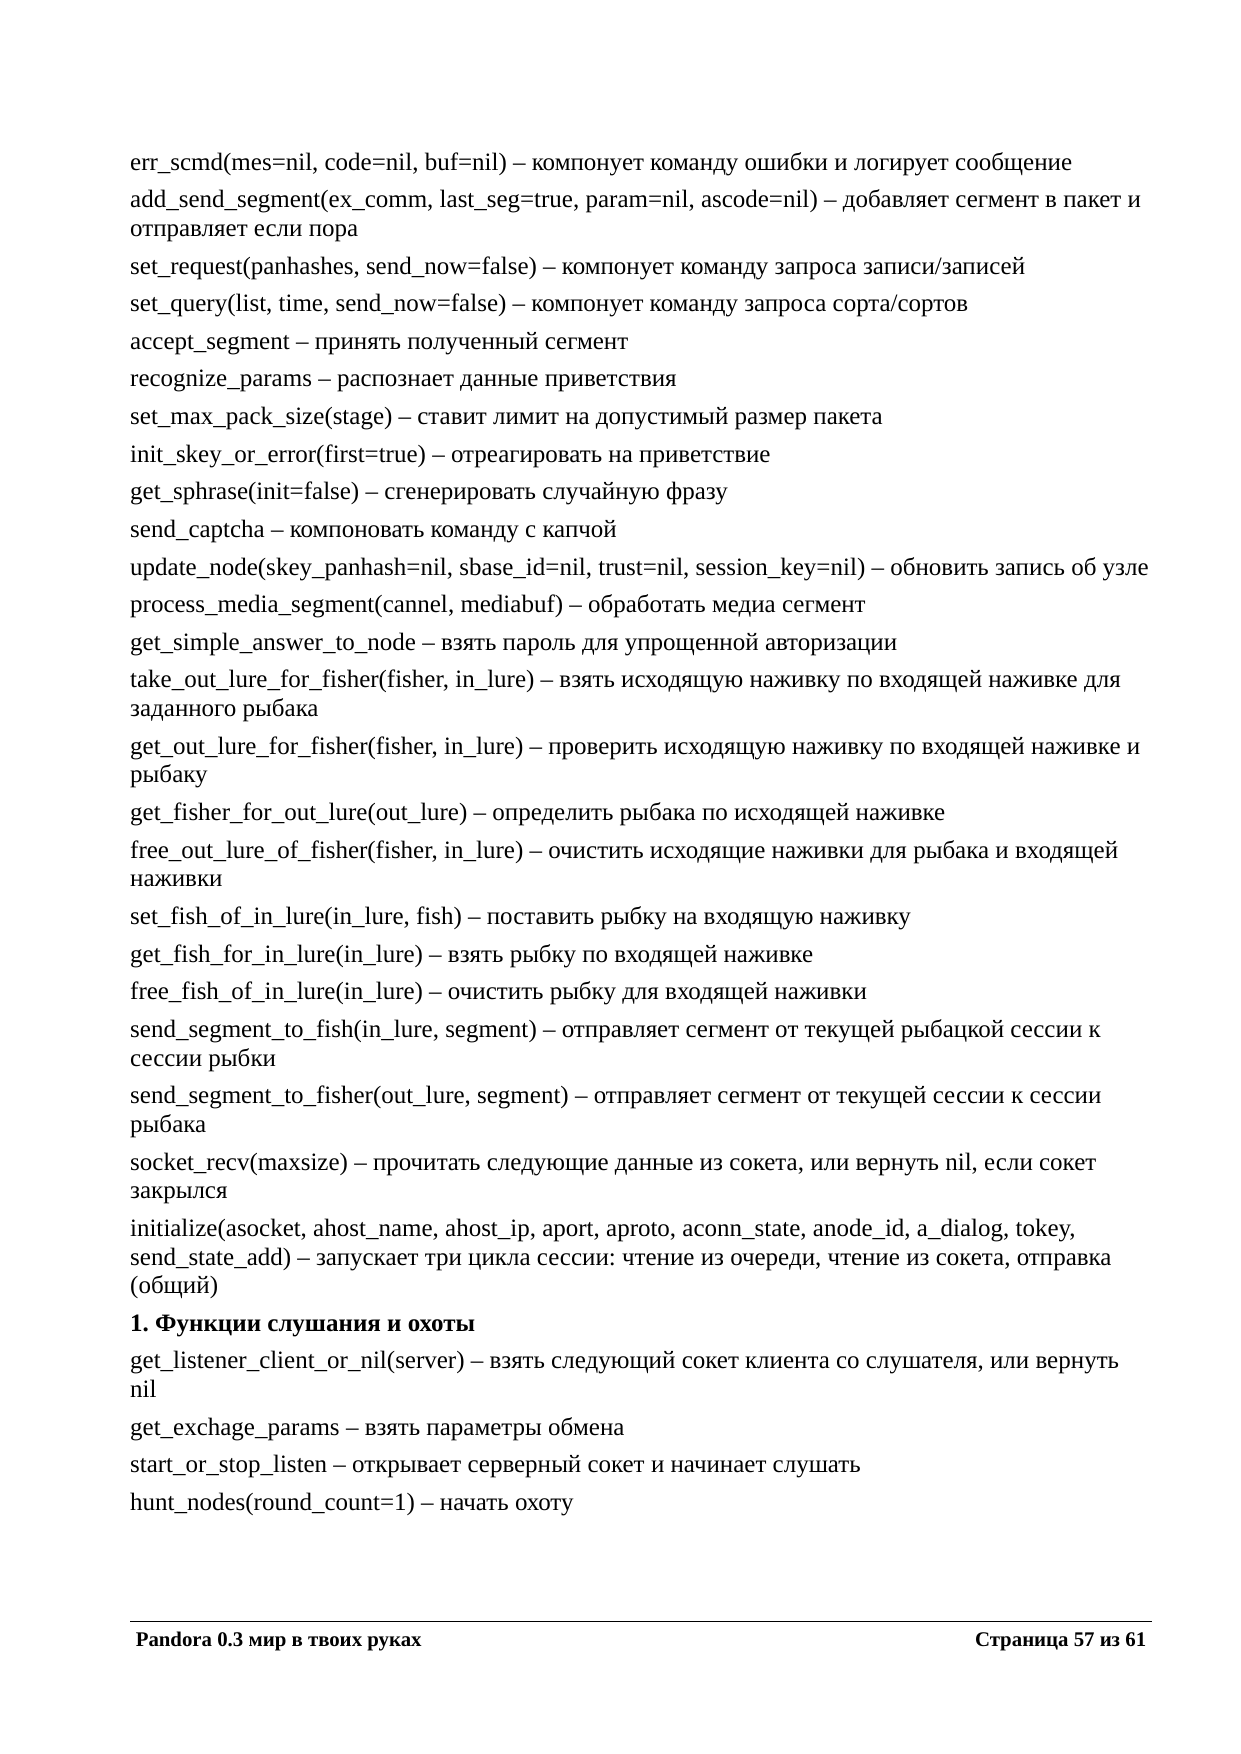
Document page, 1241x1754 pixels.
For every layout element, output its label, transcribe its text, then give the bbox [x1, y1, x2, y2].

text hunt_nodes(round_count=1) – начать охоту [130, 1487, 1152, 1516]
text get_exchage_params – взять параметры обмена [130, 1412, 1152, 1441]
text free_out_lure_of_fisher(fisher, in_lure) – очистить исходящие наживки для рыбака и входящей наживки [130, 835, 1152, 892]
text get_out_lure_for_fisher(fisher, in_lure) – проверить исходящую наживку по входящей наживке и рыбаку [130, 731, 1152, 788]
text get_fish_for_in_lure(in_lure) – взять рыбку по входящей наживке [130, 939, 1152, 967]
text get_fisher_for_out_lure(out_lure) – определить рыбака по исходящей наживке [130, 797, 1152, 826]
text set_max_pack_size(stage) – ставит лимит на допустимый размер пакета [130, 401, 1152, 430]
text init_skey_or_error(first=true) – отреагировать на приветствие [130, 439, 1152, 467]
text set_request(panhashes, send_now=false) – компонует команду запроса записи/записей [130, 251, 1152, 279]
text set_query(list, time, send_now=false) – компонует команду запроса сорта/сортов [130, 288, 1152, 317]
text add_send_segment(ex_comm, last_seg=true, param=nil, ascode=nil) – добавляет сегмент в пакет и отправляет если пора [130, 184, 1152, 242]
text start_or_stop_listen – открывает серверный сокет и начинает слушать [130, 1449, 1152, 1478]
text set_fish_of_in_lure(in_lure, fish) – поставить рыбку на входящую наживку [130, 901, 1152, 930]
text err_scmd(mes=nil, code=nil, buf=nil) – компонует команду ошибки и логирует сообщение [130, 147, 1152, 176]
text send_segment_to_fish(in_lure, segment) – отправляет сегмент от текущей рыбацкой сессии к сессии рыбки [130, 1014, 1152, 1071]
text initialize(asocket, ahost_name, ahost_ip, aport, aproto, aconn_state, anode_id, a_dialog, tokey, send_state_add) – запускает три цикла сессии: чтение из очереди, чтение из сокета, отправка (общий) [130, 1213, 1152, 1299]
text recognize_params – распознает данные приветствия [130, 363, 1152, 392]
text process_media_segment(cannel, mediabuf) – обработать медиа сегмент [130, 589, 1152, 618]
text socket_recv(maxsize) – прочитать следующие данные из сокета, или вернуть nil, если сокет закрылся [130, 1147, 1152, 1204]
text get_listener_client_or_nil(server) – взять следующий сокет клиента со слушателя, или вернуть nil [130, 1346, 1152, 1403]
text send_captcha – компоновать команду с капчой [130, 514, 1152, 543]
text free_fish_of_in_lure(in_lure) – очистить рыбку для входящей наживки [130, 976, 1152, 1005]
text send_segment_to_fisher(out_lure, segment) – отправляет сегмент от текущей сессии к сессии рыбака [130, 1080, 1152, 1138]
text get_sphrase(init=false) – сгенерировать случайную фразу [130, 476, 1152, 505]
text 1. Функции слушания и охоты [130, 1308, 1152, 1337]
text get_simple_answer_to_node – взять пароль для упрощенной авторизации [130, 627, 1152, 656]
text update_node(skey_panhash=nil, sbase_id=nil, trust=nil, session_key=nil) – обновить запись об узле [130, 552, 1152, 580]
text accept_segment – принять полученный сегмент [130, 326, 1152, 355]
text take_out_lure_for_fisher(fisher, in_lure) – взять исходящую наживку по входящей наживке для заданного рыбака [130, 664, 1152, 722]
